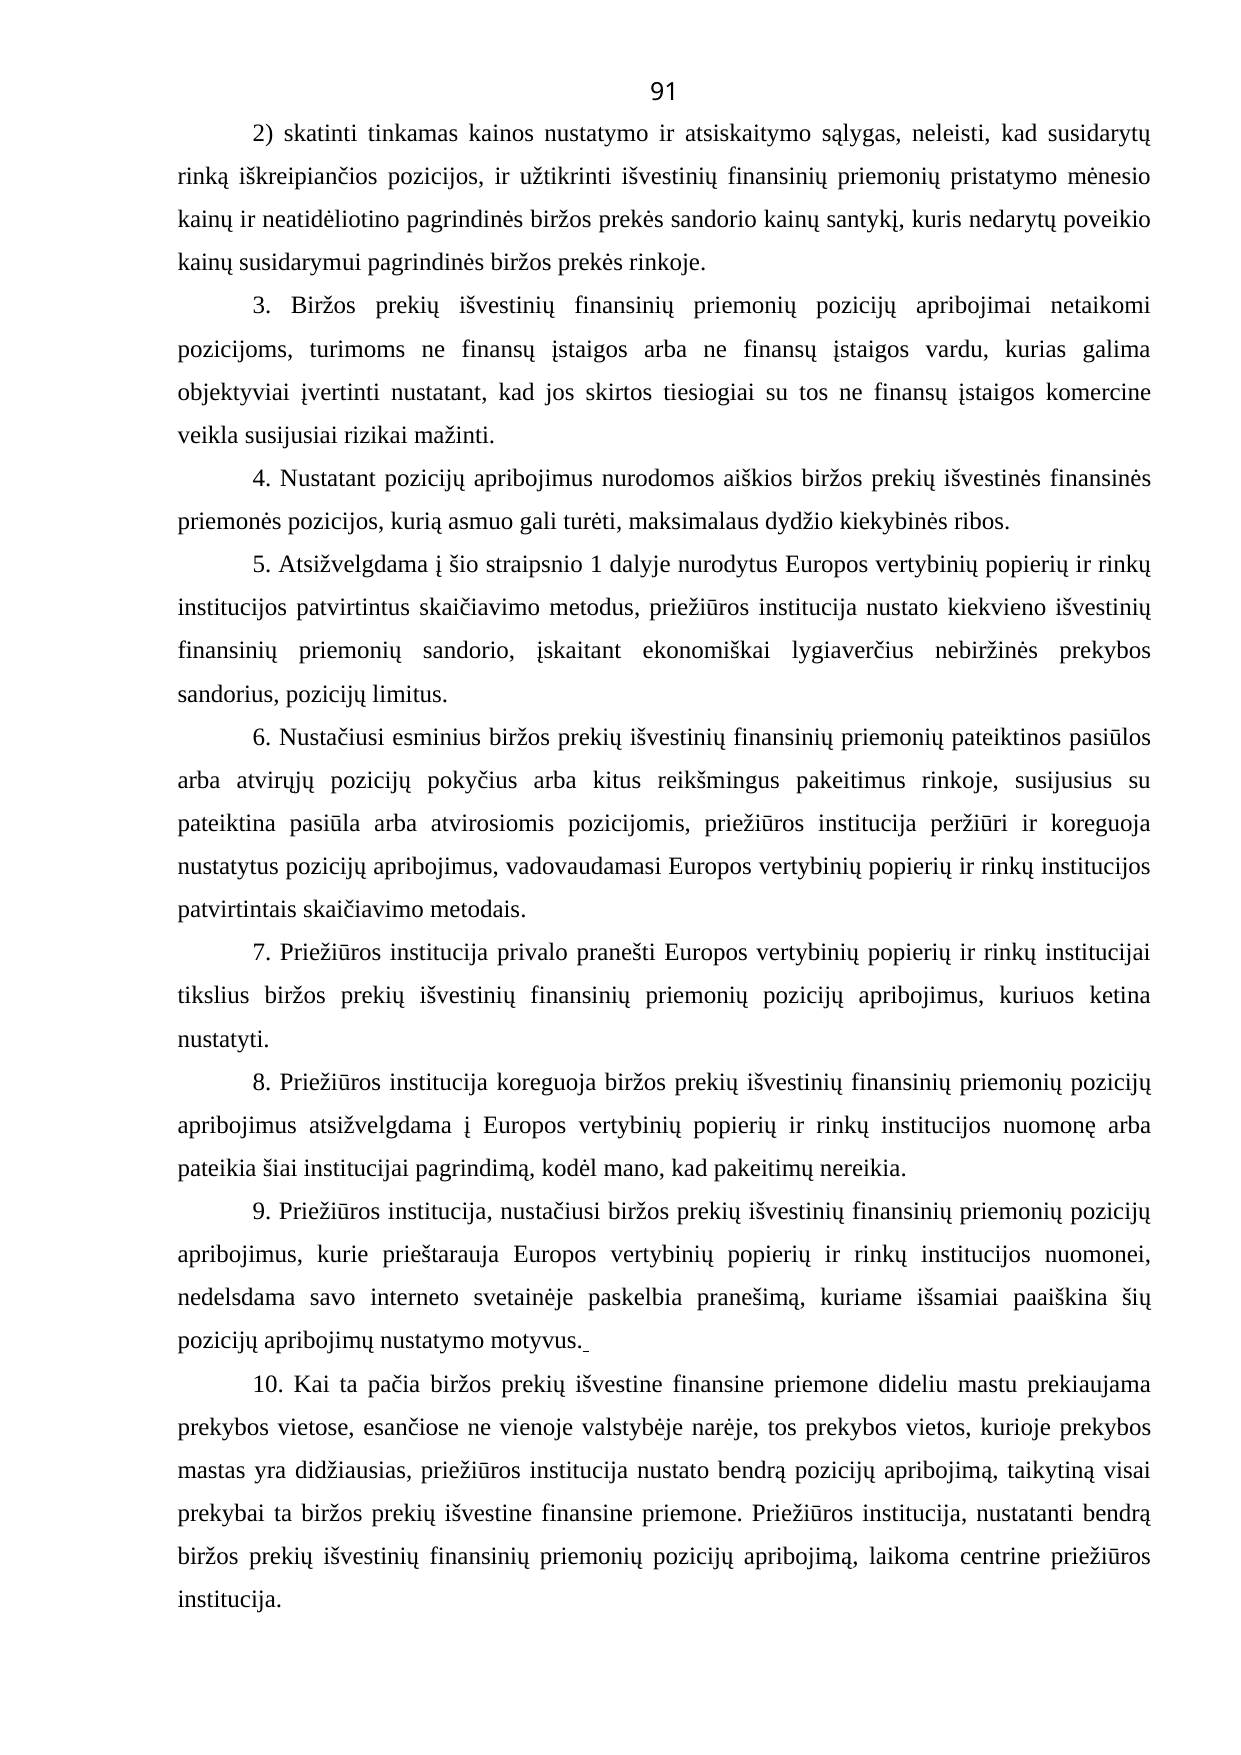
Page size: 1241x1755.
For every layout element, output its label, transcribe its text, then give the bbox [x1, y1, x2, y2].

text 8. Priežiūros institucija koreguoja biržos prekių išvestinių finansinių priemonių pozicijų apribojimus atsižvelgdama į Europos vertybinių popierių ir rinkų institucijos nuomonę arba pateikia šiai institucijai pagrindimą, kodėl mano, kad pakeitimų nereikia. [177, 1067, 1152, 1182]
text 10. Kai ta pačia biržos prekių išvestine finansine priemone dideliu mastu prekiaujama prekybos vietose, esančiose ne vienoje valstybėje narėje, tos prekybos vietos, kurioje prekybos mastas yra didžiausias, priežiūros institucija nustato bendrą pozicijų apribojimą, taikytiną visai prekybai ta biržos prekių išvestine finansine priemone. Priežiūros institucija, nustatanti bendrą biržos prekių išvestinių finansinių priemonių pozicijų apribojimą, laikoma centrine priežiūros institucija. [177, 1369, 1152, 1613]
text 6. Nustačiusi esminius biržos prekių išvestinių finansinių priemonių pateiktinos pasiūlos arba atvirųjų pozicijų pokyčius arba kitus reikšmingus pakeitimus rinkoje, susijusius su pateiktina pasiūla arba atvirosiomis pozicijomis, priežiūros institucija peržiūri ir koreguoja nustatytus pozicijų apribojimus, vadovaudamasi Europos vertybinių popierių ir rinkų institucijos patvirtintais skaičiavimo metodais. [177, 722, 1152, 923]
text 5. Atsižvelgdama į šio straipsnio 1 dalyje nurodytus Europos vertybinių popierių ir rinkų institucijos patvirtintus skaičiavimo metodus, priežiūros institucija nustato kiekvieno išvestinių finansinių priemonių sandorio, įskaitant ekonomiškai lygiaverčius nebiržinės prekybos sandorius, pozicijų limitus. [177, 549, 1152, 707]
text 9. Priežiūros institucija, nustačiusi biržos prekių išvestinių finansinių priemonių pozicijų apribojimus, kurie prieštarauja Europos vertybinių popierių ir rinkų institucijos nuomonei, nedelsdama savo interneto svetainėje paskelbia pranešimą, kuriame išsamiai paaiškina šių pozicijų apribojimų nustatymo motyvus. [177, 1196, 1152, 1354]
text 3. Biržos prekių išvestinių finansinių priemonių pozicijų apribojimai netaikomi pozicijoms, turimoms ne finansų įstaigos arba ne finansų įstaigos vardu, kurias galima objektyviai įvertinti nustatant, kad jos skirtos tiesiogiai su tos ne finansų įstaigos komercine veikla susijusiai rizikai mažinti. [177, 291, 1152, 449]
text 7. Priežiūros institucija privalo pranešti Europos vertybinių popierių ir rinkų institucijai tikslius biržos prekių išvestinių finansinių priemonių pozicijų apribojimus, kuriuos ketina nustatyti. [177, 937, 1152, 1052]
text 4. Nustatant pozicijų apribojimus nurodomos aiškios biržos prekių išvestinės finansinės priemonės pozicijos, kurią asmuo gali turėti, maksimalaus dydžio kiekybinės ribos. [177, 463, 1152, 535]
text 2) skatinti tinkamas kainos nustatymo ir atsiskaitymo sąlygas, neleisti, kad susidarytų rinką iškreipiančios pozicijos, ir užtikrinti išvestinių finansinių priemonių pristatymo mėnesio kainų ir neatidėliotino pagrindinės biržos prekės sandorio kainų santykį, kuris nedarytų poveikio kainų susidarymui pagrindinės biržos prekės rinkoje. [177, 118, 1152, 276]
